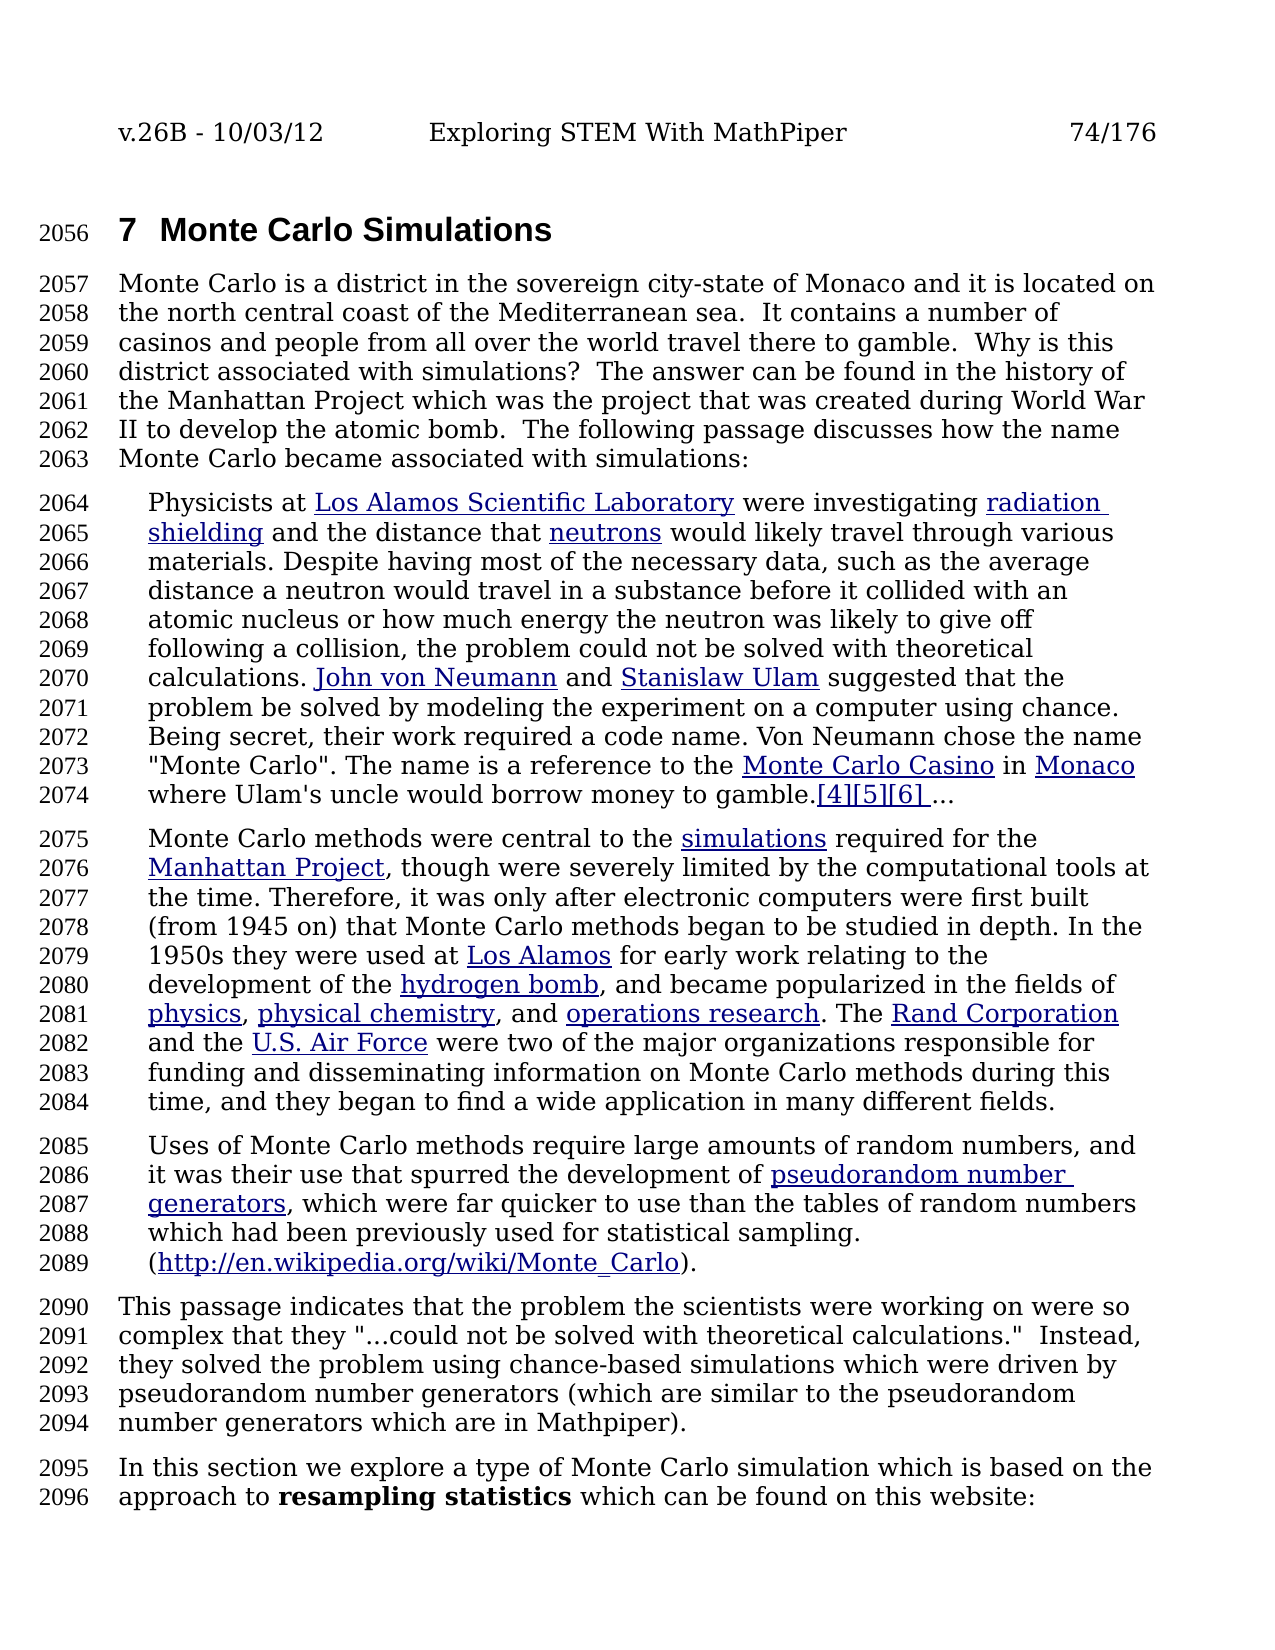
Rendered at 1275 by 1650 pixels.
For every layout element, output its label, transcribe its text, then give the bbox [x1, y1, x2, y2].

text Uses of Monte Carlo methods require large amounts of random numbers, and it was their use that spurred the development of pseudorandom number generators, which were far quicker to use than the tables of random numbers which had been previously used for statistical sampling. (http://en.wikipedia.org/wiki/Monte_Carlo). [148, 1131, 1157, 1277]
text Physicists at Los Alamos Scientific Laboratory were investigating radiation shielding and the distance that neutrons would likely travel through various materials. Despite having most of the necessary data, such as the average distance a neutron would travel in a substance before it collided with an atomic nucleus or how much energy the neutron was likely to give off following a collision, the problem could not be solved with theoretical calculations. John von Neumann and Stanislaw Ulam suggested that the problem be solved by modeling the experiment on a computer using chance. Being secret, their work required a code name. Von Neumann chose the name "Monte Carlo". The name is a reference to the Monte Carlo Casino in Monaco where Ulam's uncle would borrow money to gamble.[4][5][6] ... [148, 488, 1157, 809]
text In this section we explore a type of Monte Carlo simulation which is based on the approach to resampling statistics which can be found on this website: [118, 1453, 1157, 1511]
text Monte Carlo is a district in the sovereign city-state of Monaco and it is located on the north central coast of the Mediterranean sea. It contains a number of casinos and people from all over the world travel there to gamble. Why is this district associated with simulations? The answer can be found in the history of the Manhattan Project which was the project that was created during World War II to develop the atomic bomb. The following passage discusses how the name Monte Carlo became associated with simulations: [118, 269, 1157, 473]
subtitle Monte Carlo Simulations [118, 210, 1157, 248]
text Monte Carlo methods were central to the simulations required for the Manhattan Project, though were severely limited by the computational tools at the time. Therefore, it was only after electronic computers were first built (from 1945 on) that Monte Carlo methods began to be studied in depth. In the 1950s they were used at Los Alamos for early work relating to the development of the hydrogen bomb, and became popularized in the fields of physics, physical chemistry, and operations research. The Rand Corporation and the U.S. Air Force were two of the major organizations responsible for funding and disseminating information on Monte Carlo methods during this time, and they began to find a wide application in many different fields. [148, 824, 1157, 1116]
text This passage indicates that the problem the scientists were working on were so complex that they "...could not be solved with theoretical calculations." Instead, they solved the problem using chance-based simulations which were driven by pseudorandom number generators (which are similar to the pseudorandom number generators which are in Mathpiper). [118, 1292, 1157, 1438]
